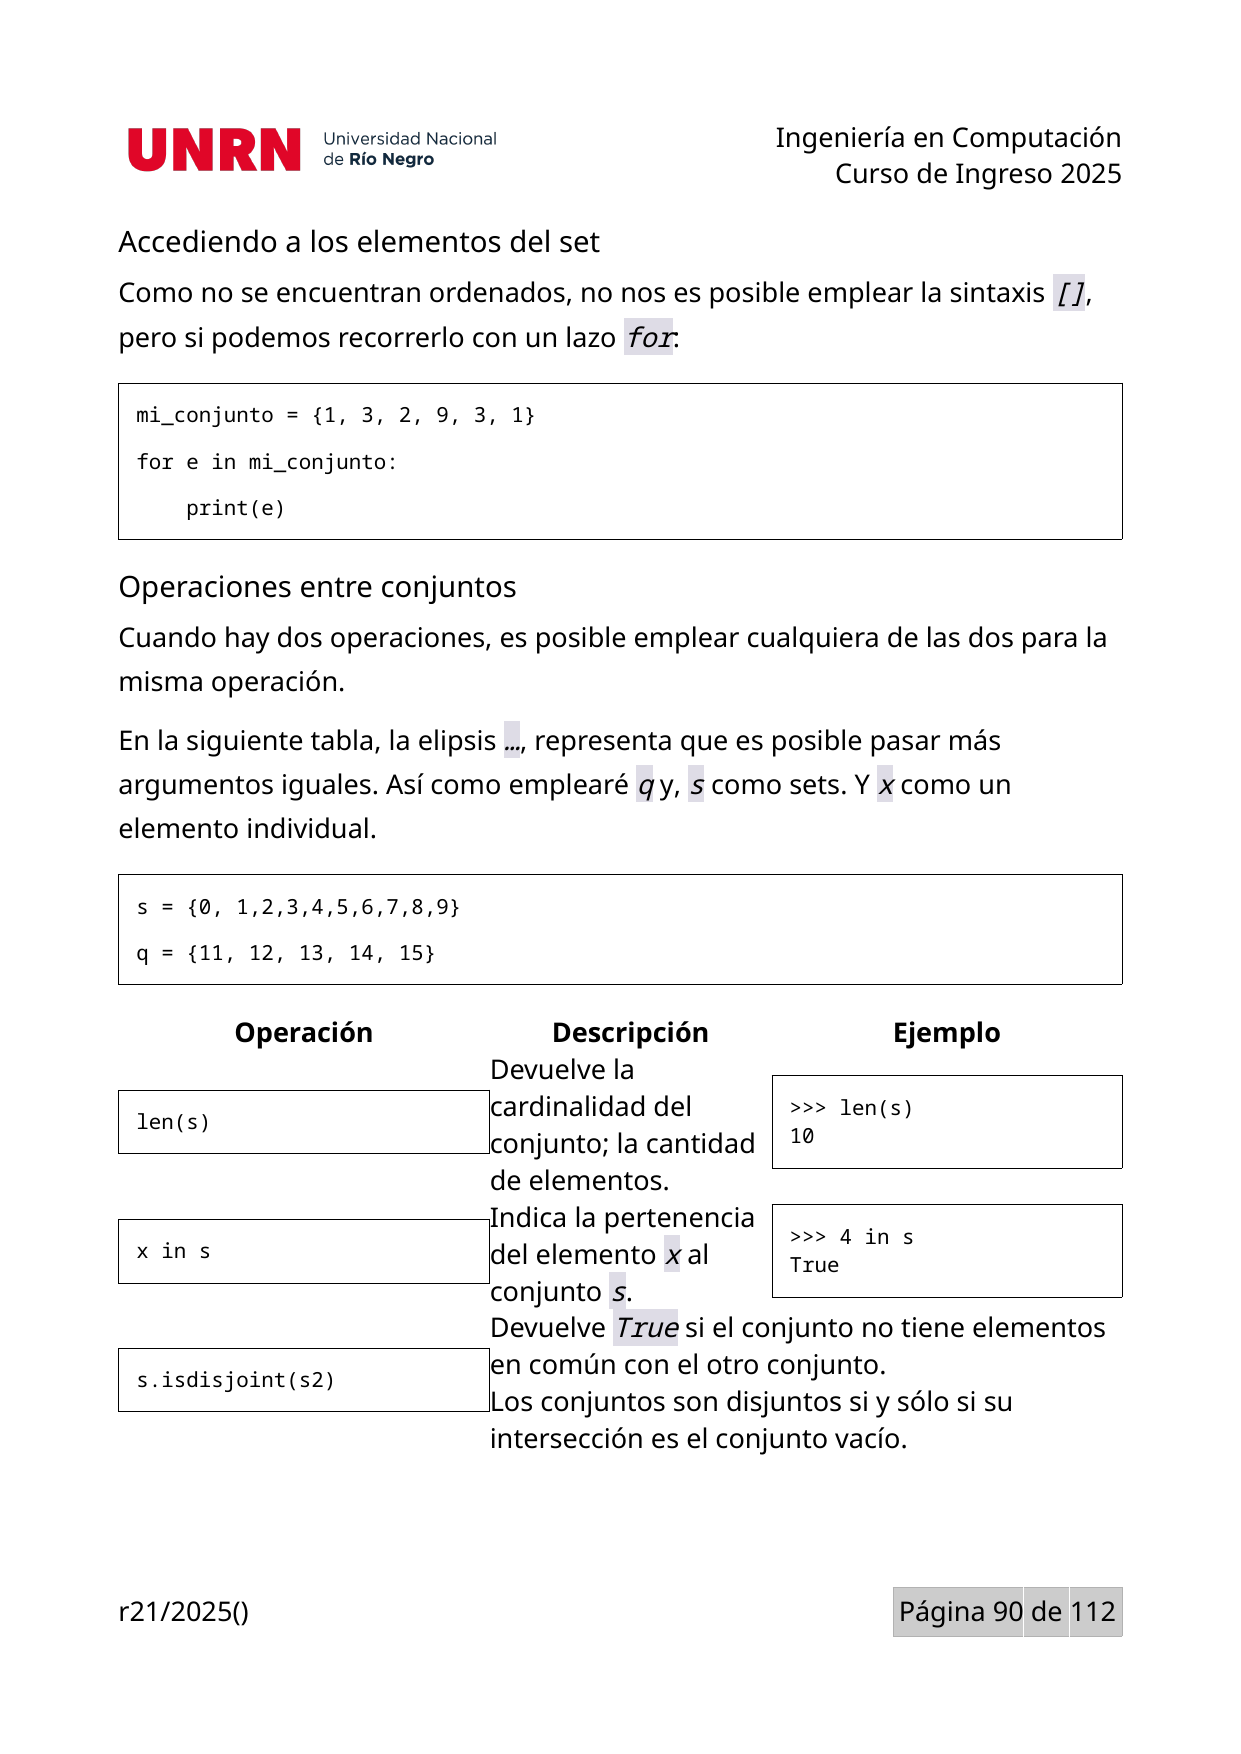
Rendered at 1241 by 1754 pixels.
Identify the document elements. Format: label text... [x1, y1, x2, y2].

text s = {0, 1,2,3,4,5,6,7,8,9} [119, 875, 1122, 920]
table_cell [118, 1198, 489, 1219]
text En la siguiente tabla, la elipsis …, representa que es posible pasar más argumentos iguales. Así como emplearé q y, s como sets. Y x como un elemento individual. [118, 721, 1122, 846]
table_cell [772, 1298, 1122, 1309]
table_cell [118, 1051, 489, 1090]
table_cell len(s) [119, 1091, 489, 1153]
subtitle Accediendo a los elementos del set [118, 221, 1122, 261]
table_cell >>> len(s) 10 [773, 1076, 1122, 1168]
table_header Ejemplo [772, 1014, 1122, 1051]
text mi_conjunto = {1, 3, 2, 9, 3, 1} [119, 384, 1122, 429]
subtitle Operaciones entre conjuntos [118, 566, 1122, 606]
table_header Descripción [490, 1014, 772, 1051]
table_cell Indica la pertenencia del elemento x al conjunto s. [490, 1198, 772, 1309]
table_cell ‍s.isdisjoint(s2) [119, 1349, 489, 1411]
table_cell Devuelve la cardinalidad del conjunto; la cantidad de elementos. [490, 1051, 772, 1198]
picture [118, 118, 505, 180]
table_cell [772, 1051, 1122, 1075]
table_cell [118, 1154, 489, 1198]
text print(e) [119, 475, 1122, 539]
table_cell [772, 1169, 1122, 1198]
text Como no se encuentran ordenados, no nos es posible emplear la sintaxis [], pero si podemos recorrerlo con un lazo for: [118, 274, 1122, 355]
text q = {11, 12, 13, 14, 15} [119, 920, 1122, 984]
table_cell [118, 1309, 489, 1348]
table_cell >>> 4 in s True [773, 1205, 1122, 1297]
table_cell [118, 1284, 489, 1309]
table_cell Devuelve True si el conjunto no tiene elementos en común con el otro conjunto. Los conjuntos son disjuntos si y sólo si su intersección es el conjunto vacío. [490, 1309, 1122, 1456]
text Cuando hay dos operaciones, es posible emplear cualquiera de las dos para la misma operación. [118, 618, 1122, 699]
table_cell [118, 1412, 489, 1456]
table_cell [772, 1198, 1122, 1204]
table_cell ‍x in s [119, 1220, 489, 1283]
text for e in mi_conjunto: [119, 429, 1122, 475]
table_header Operación [118, 1014, 489, 1051]
